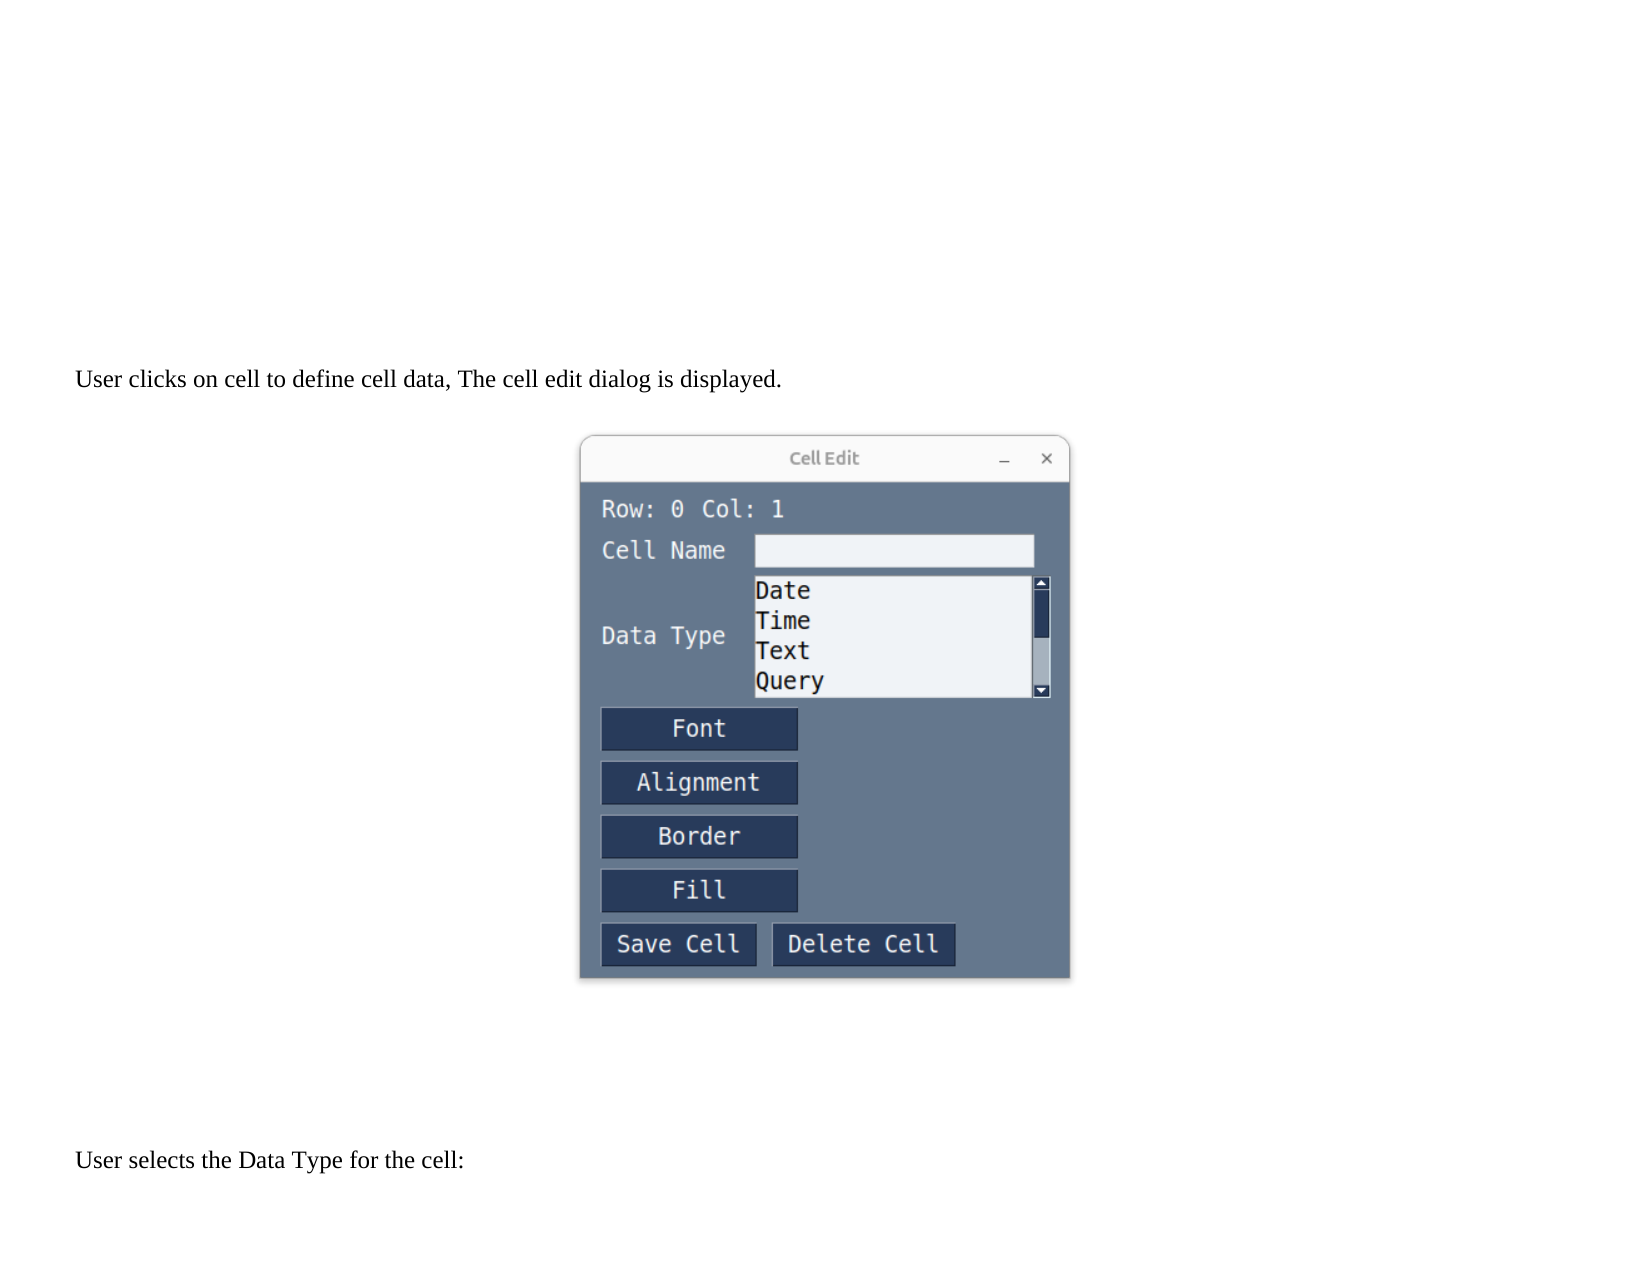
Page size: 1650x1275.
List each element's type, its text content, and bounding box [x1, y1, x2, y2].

subtitle User clicks on cell to define cell data, The cell edit dialog is displayed. [75, 364, 1575, 393]
subtitle User selects the Data Type for the cell: [75, 1145, 1575, 1174]
picture [563, 422, 1087, 999]
